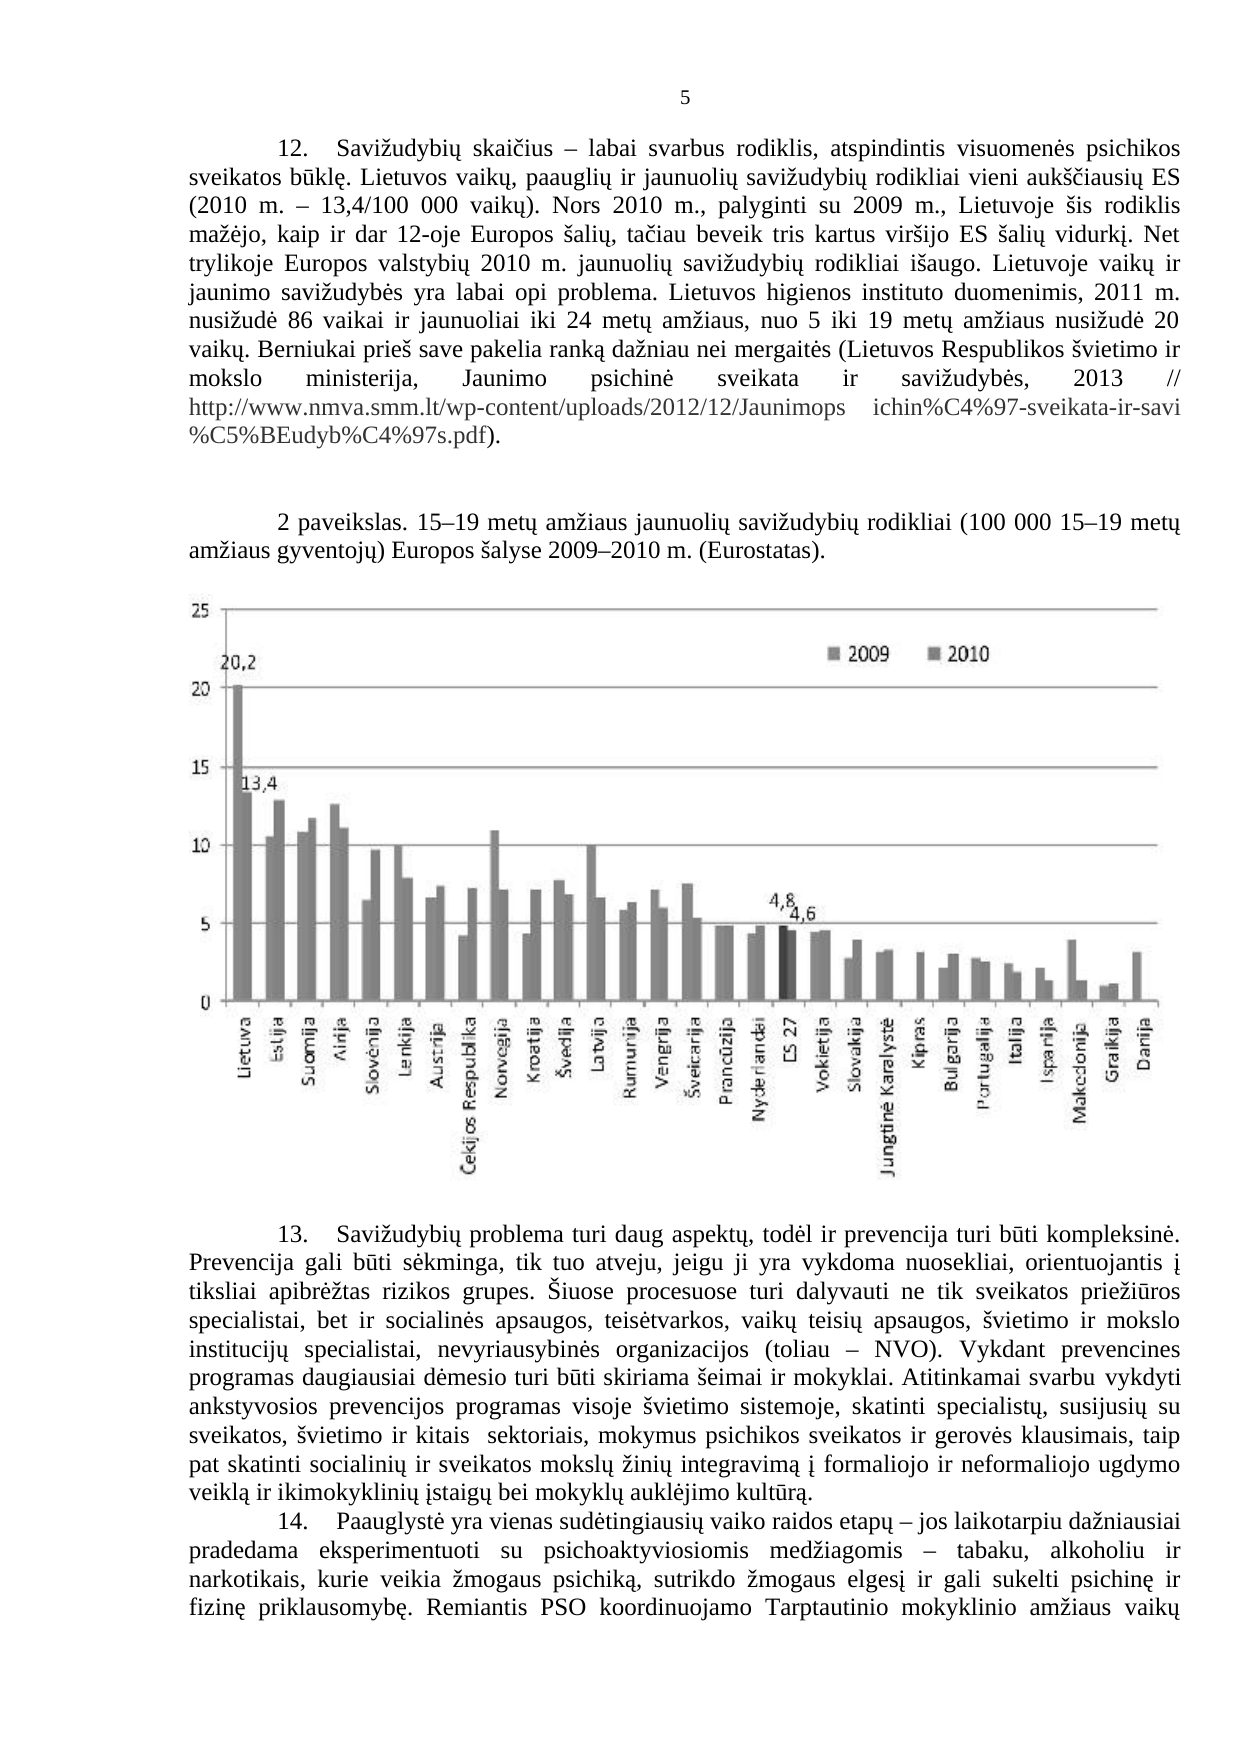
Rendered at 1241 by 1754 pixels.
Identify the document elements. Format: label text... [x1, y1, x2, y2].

text 12. Savižudybių skaičius – labai svarbus rodiklis, atspindintis visuomenės psichikos sveikatos būklę. Lietuvos vaikų, paauglių ir jaunuolių savižudybių rodikliai vieni aukščiausių ES (2010 m. – 13,4/100 000 vaikų). Nors 2010 m., palyginti su 2009 m., Lietuvoje šis rodiklis mažėjo, kaip ir dar 12-oje Europos šalių, tačiau beveik tris kartus viršijo ES šalių vidurkį. Net trylikoje Europos valstybių 2010 m. jaunuolių savižudybių rodikliai išaugo. Lietuvoje vaikų ir jaunimo savižudybės yra labai opi problema. Lietuvos higienos instituto duomenimis, 2011 m. nusižudė 86 vaikai ir jaunuoliai iki 24 metų amžiaus, nuo 5 iki 19 metų amžiaus nusižudė 20 vaikų. Berniukai prieš save pakelia ranką dažniau nei mergaitės (Lietuvos Respublikos švietimo ir mokslo ministerija, Jaunimo psichinė sveikata ir savižudybės, 2013 // http://www.nmva.smm.lt/wp-content/uploads/2012/12/Jaunimops ichin%C4%97-sveikata-ir-savi%C5%BEudyb%C4%97s.pdf). [188, 133, 1181, 449]
text 14. Paauglystė yra vienas sudėtingiausių vaiko raidos etapų – jos laikotarpiu dažniausiai pradedama eksperimentuoti su psichoaktyviosiomis medžiagomis – tabaku, alkoholiu ir narkotikais, kurie veikia žmogaus psichiką, sutrikdo žmogaus elgesį ir gali sukelti psichinę ir fizinę priklausomybę. Remiantis PSO koordinuojamo Tarptautinio mokyklinio amžiaus vaikų [188, 1506, 1181, 1621]
text 2 paveikslas. 15–19 metų amžiaus jaunuolių savižudybių rodikliai (100 000 15–19 metų amžiaus gyventojų) Europos šalyse 2009–2010 m. (Eurostatas). [188, 507, 1181, 564]
text 13. Savižudybių problema turi daug aspektų, todėl ir prevencija turi būti kompleksinė. Prevencija gali būti sėkminga, tik tuo atveju, jeigu ji yra vykdoma nuosekliai, orientuojantis į tiksliai apibrėžtas rizikos grupes. Šiuose procesuose turi dalyvauti ne tik sveikatos priežiūros specialistai, bet ir socialinės apsaugos, teisėtvarkos, vaikų teisių apsaugos, švietimo ir mokslo institucijų specialistai, nevyriausybinės organizacijos (toliau – NVO). Vykdant prevencines programas daugiausiai dėmesio turi būti skiriama šeimai ir mokyklai. Atitinkamai svarbu vykdyti ankstyvosios prevencijos programas visoje švietimo sistemoje, skatinti specialistų, susijusių su sveikatos, švietimo ir kitais sektoriais, mokymus psichikos sveikatos ir gerovės klausimais, taip pat skatinti socialinių ir sveikatos mokslų žinių integravimą į formaliojo ir neformaliojo ugdymo veiklą ir ikimokyklinių įstaigų bei mokyklų auklėjimo kultūrą. [188, 1219, 1181, 1506]
